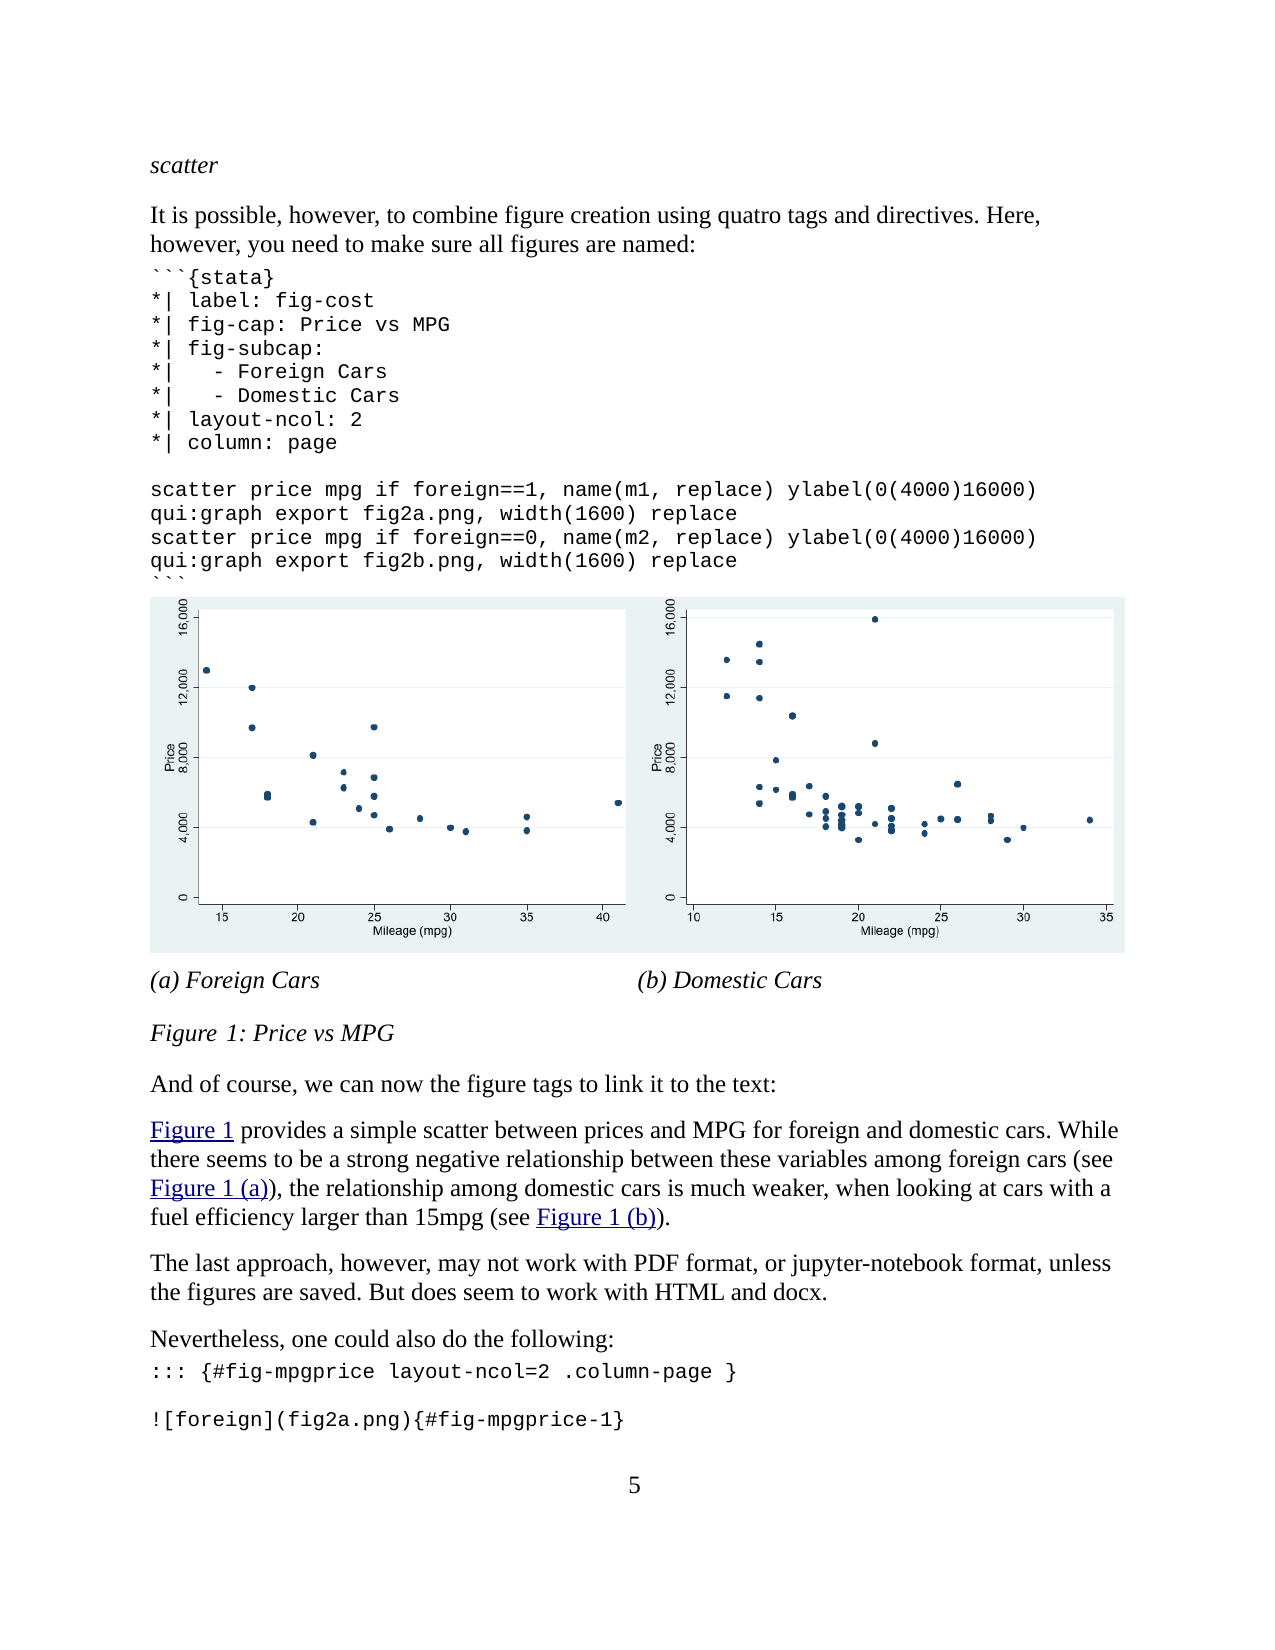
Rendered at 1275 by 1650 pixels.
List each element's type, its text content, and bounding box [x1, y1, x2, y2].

text ```{stata} [150, 267, 1125, 290]
text *| column: page [150, 432, 1125, 456]
text qui:graph export fig2a.png, width(1600) replace [150, 503, 1125, 527]
picture [150, 597, 1125, 953]
text It is possible, however, to combine figure creation using quatro tags and directives. Here, however, you need to make sure all figures are named: [150, 200, 1125, 258]
text ![foreign](fig2a.png){#fig-mpgprice-1} [150, 1409, 1125, 1432]
table_header (a) Foreign Cars [150, 953, 637, 1006]
text And of course, we can now the figure tags to link it to the text: [150, 1069, 1125, 1097]
text scatter price mpg if foreign==0, name(m2, replace) ylabel(0(4000)16000) [150, 527, 1125, 550]
text *| layout-ncol: 2 [150, 408, 1125, 432]
text *| fig-cap: Price vs MPG [150, 314, 1125, 338]
text scatter price mpg if foreign==1, name(m1, replace) ylabel(0(4000)16000) [150, 479, 1125, 503]
text scatter [150, 150, 1125, 179]
text *| label: fig-cost [150, 290, 1125, 314]
text Nevertheless, one could also do the following: [150, 1324, 1125, 1352]
text ``` [150, 574, 1125, 597]
text qui:graph export fig2b.png, width(1600) replace [150, 550, 1125, 574]
text The last approach, however, may not work with PDF format, or jupyter-notebook format, unless the figures are saved. But does seem to work with HTML and docx. [150, 1248, 1125, 1306]
text ::: {#fig-mpgprice layout-ncol=2 .column-page } [150, 1361, 1125, 1385]
text *| fig-subcap: [150, 338, 1125, 361]
text Figure 1 provides a simple scatter between prices and MPG for foreign and domestic cars. While there seems to be a strong negative relationship between these variables among foreign cars (see Figure 1 (a)), the relationship among domestic cars is much weaker, when looking at cars with a fuel efficiency larger than 15mpg (see Figure 1 (b)). [150, 1115, 1125, 1230]
table_header (b) Domestic Cars [638, 953, 1125, 1006]
text *| - Domestic Cars [150, 385, 1125, 408]
text *| - Foreign Cars [150, 361, 1125, 385]
text Figure 1: Price vs MPG [150, 1018, 1125, 1047]
